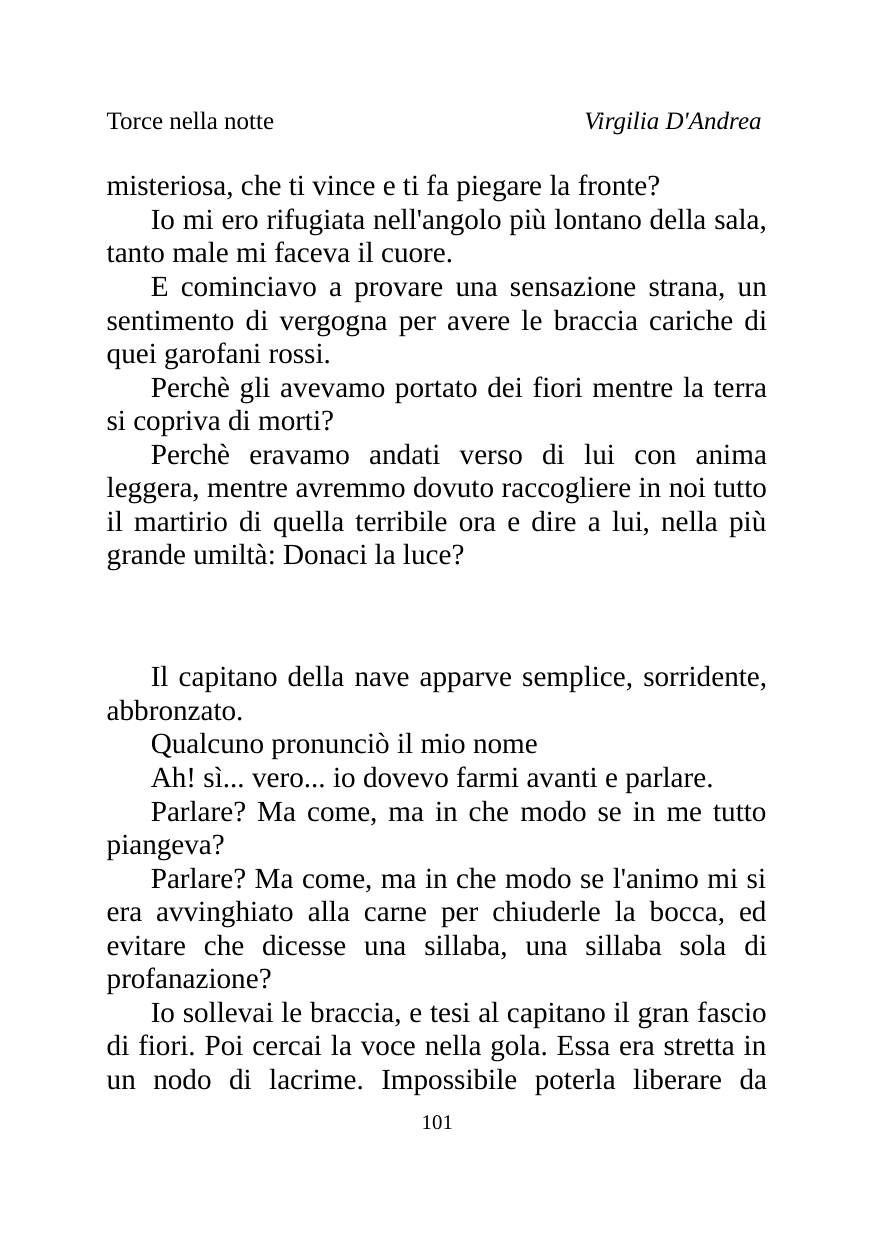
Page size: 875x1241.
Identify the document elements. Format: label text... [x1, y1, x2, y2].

text Ah! sì... vero... io dovevo farmi avanti e parlare. [106, 760, 768, 794]
text Qualcuno pronunciò il mio nome [106, 727, 768, 760]
text Io mi ero rifugiata nell'angolo più lontano della sala, tanto male mi faceva il cuore. [106, 202, 768, 269]
text misteriosa, che ti vince e ti fa piegare la fronte? [106, 168, 768, 202]
text Perchè gli avevamo portato dei fiori mentre la terra si copriva di morti? [106, 370, 768, 437]
text Io sollevai le braccia, e tesi al capitano il gran fascio di fiori. Poi cercai la voce nella gola. Essa era stretta in un nodo di lacrime. Impossibile poterla liberare da [106, 995, 768, 1096]
text Perchè eravamo andati verso di lui con anima leggera, mentre avremmo dovuto raccogliere in noi tutto il martirio di quella terribile ora e dire a lui, nella più grande umiltà: Donaci la luce? [106, 437, 768, 571]
text E cominciavo a provare una sensazione strana, un sentimento di vergogna per avere le braccia cariche di quei garofani rossi. [106, 269, 768, 370]
text Parlare? Ma come, ma in che modo se l'animo mi si era avvinghiato alla carne per chiuderle la bocca, ed evitare che dicesse una sillaba, una sillaba sola di profanazione? [106, 861, 768, 995]
text Il capitano della nave apparve semplice, sorridente, abbronzato. [106, 659, 768, 727]
text Parlare? Ma come, ma in che modo se in me tutto piangeva? [106, 794, 768, 861]
